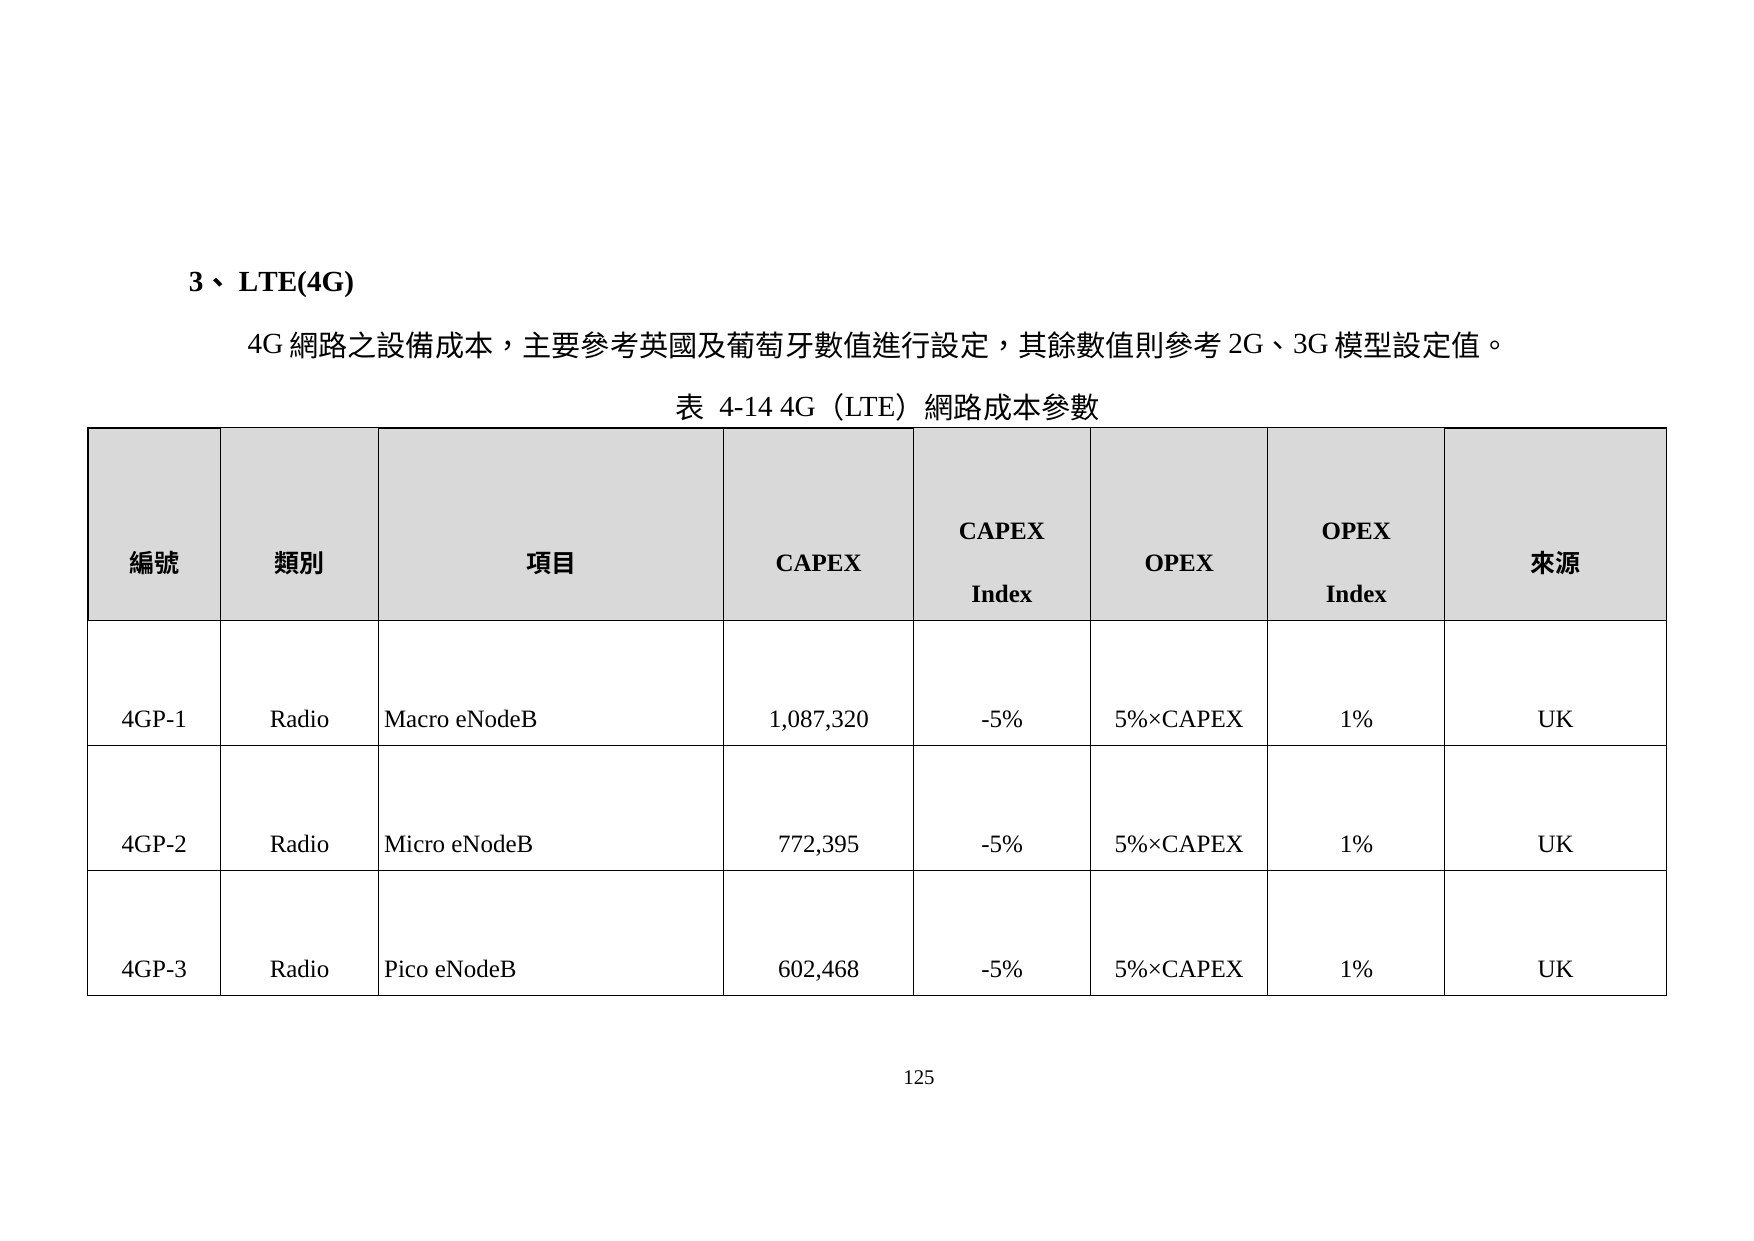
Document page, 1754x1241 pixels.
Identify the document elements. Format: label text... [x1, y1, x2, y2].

table_cell 1,087,320 [724, 621, 913, 745]
table_header 來源 [1445, 429, 1666, 620]
list LTE(4G) [189, 239, 1665, 302]
table_header OPEX [1091, 428, 1267, 620]
table_cell 1% [1268, 871, 1444, 995]
table_cell 5%×CAPEX [1091, 746, 1267, 870]
table_cell Pico eNodeB [379, 871, 723, 995]
table_cell 4GP-2 [88, 746, 220, 870]
table_cell Macro eNodeB [379, 621, 723, 745]
table_cell -5% [914, 746, 1090, 870]
table_cell Radio [221, 871, 378, 995]
table_header 項目 [379, 429, 723, 620]
table_header OPEX Index [1268, 428, 1444, 620]
table_cell -5% [914, 621, 1090, 745]
table_header 編號 [89, 429, 220, 620]
table_cell 5%×CAPEX [1091, 621, 1267, 745]
table_cell UK [1445, 871, 1666, 995]
table_cell Micro eNodeB [379, 746, 723, 870]
text 表 4‑14 4G（LTE）網路成本參數 [89, 364, 1665, 427]
table_cell 4GP-1 [88, 621, 220, 745]
table_header 類別 [221, 428, 378, 620]
table_cell UK [1445, 746, 1666, 870]
table_cell Radio [221, 621, 378, 745]
table_cell 5%×CAPEX [1091, 871, 1267, 995]
table_header CAPEX Index [914, 428, 1090, 620]
table_cell 1% [1268, 746, 1444, 870]
table_header CAPEX [724, 429, 913, 620]
table_cell -5% [914, 871, 1090, 995]
table_cell 602,468 [724, 871, 913, 995]
table_cell 772,395 [724, 746, 913, 870]
text 4G網路之設備成本，主要參考英國及葡萄牙數值進行設定，其餘數值則參考2G、3G模型設定值。 [188, 302, 1665, 364]
table_cell UK [1445, 621, 1666, 745]
table_cell Radio [221, 746, 378, 870]
table_cell 1% [1268, 621, 1444, 745]
table_cell 4GP-3 [88, 871, 220, 995]
